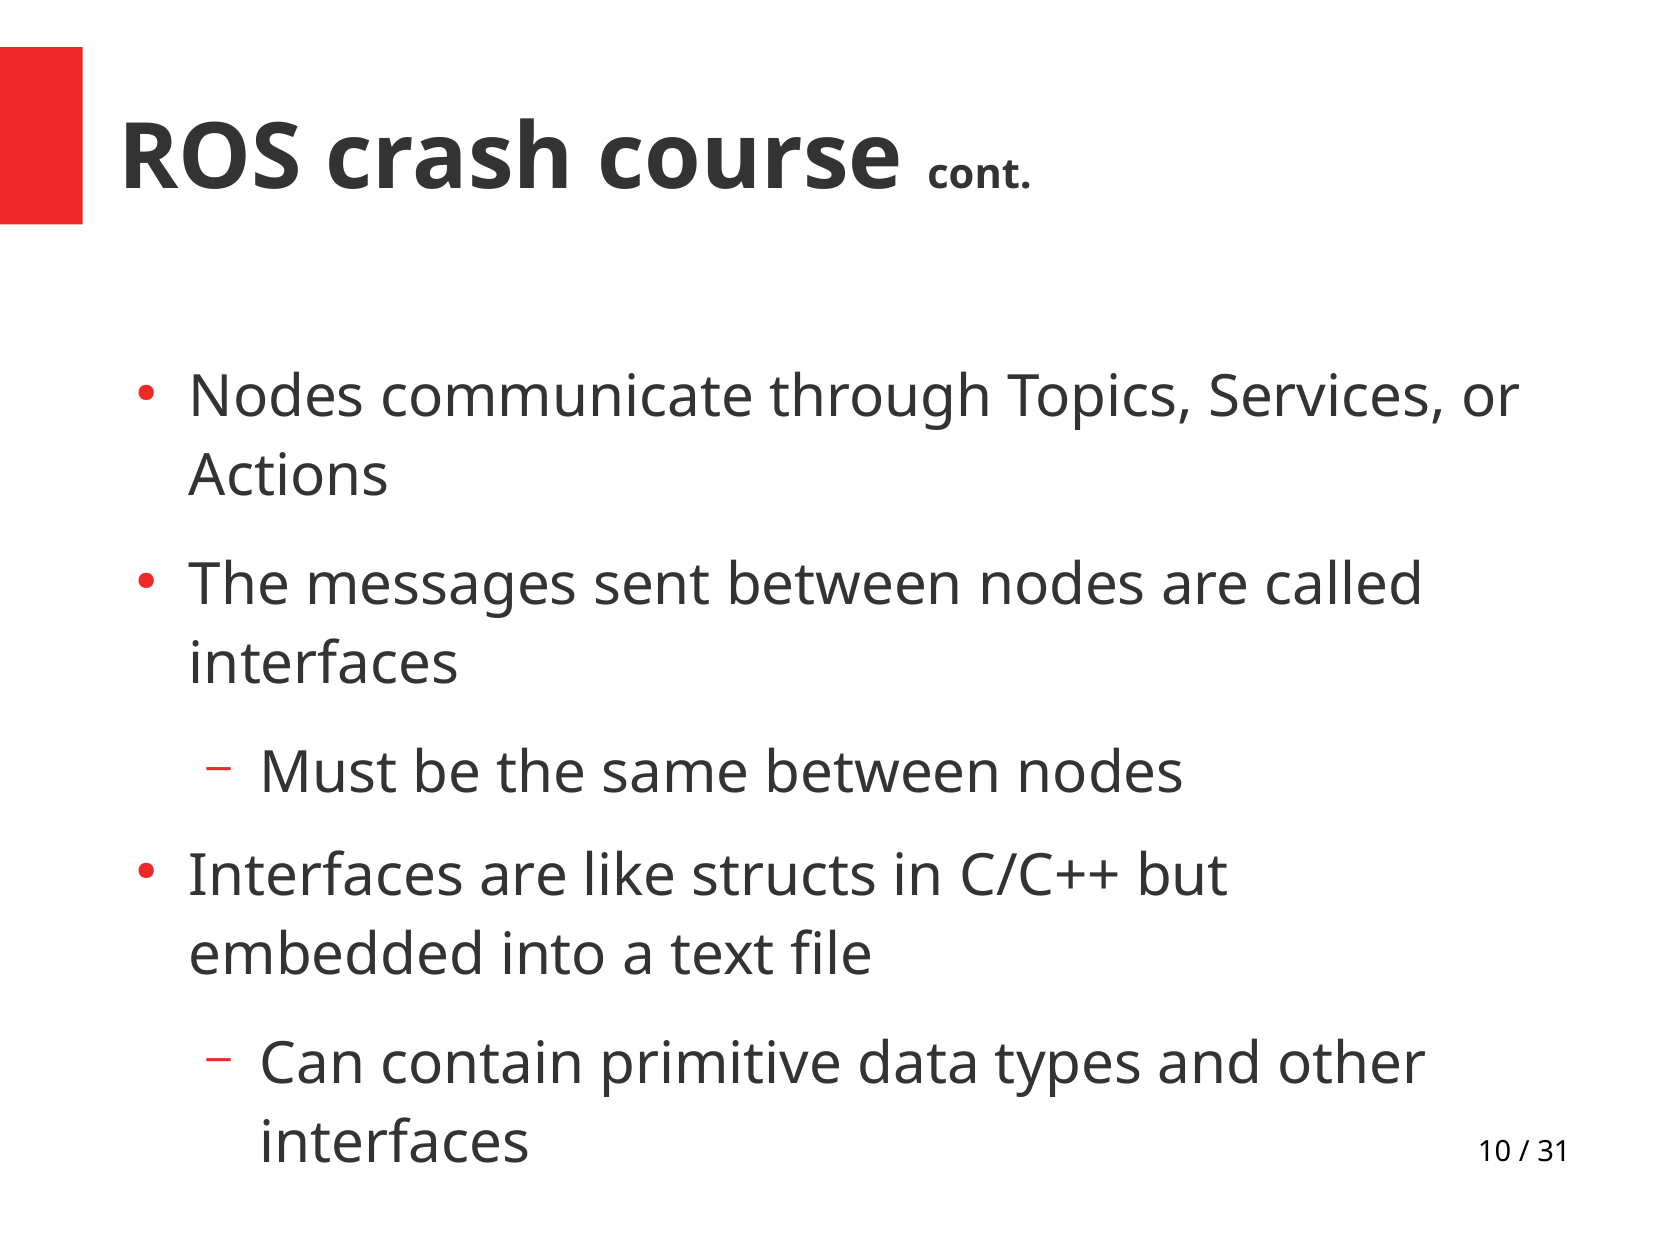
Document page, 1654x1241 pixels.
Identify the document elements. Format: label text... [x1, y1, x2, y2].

list Nodes communicate through Topics, Services, or Actions The messages sent between nodes are called interfaces Must be the same between nodes Interfaces are like structs in C/C++ but embedded into a text file Can contain primitive data types and other interfaces [118, 354, 1536, 1074]
title ROS crash course cont. [118, 49, 1571, 257]
